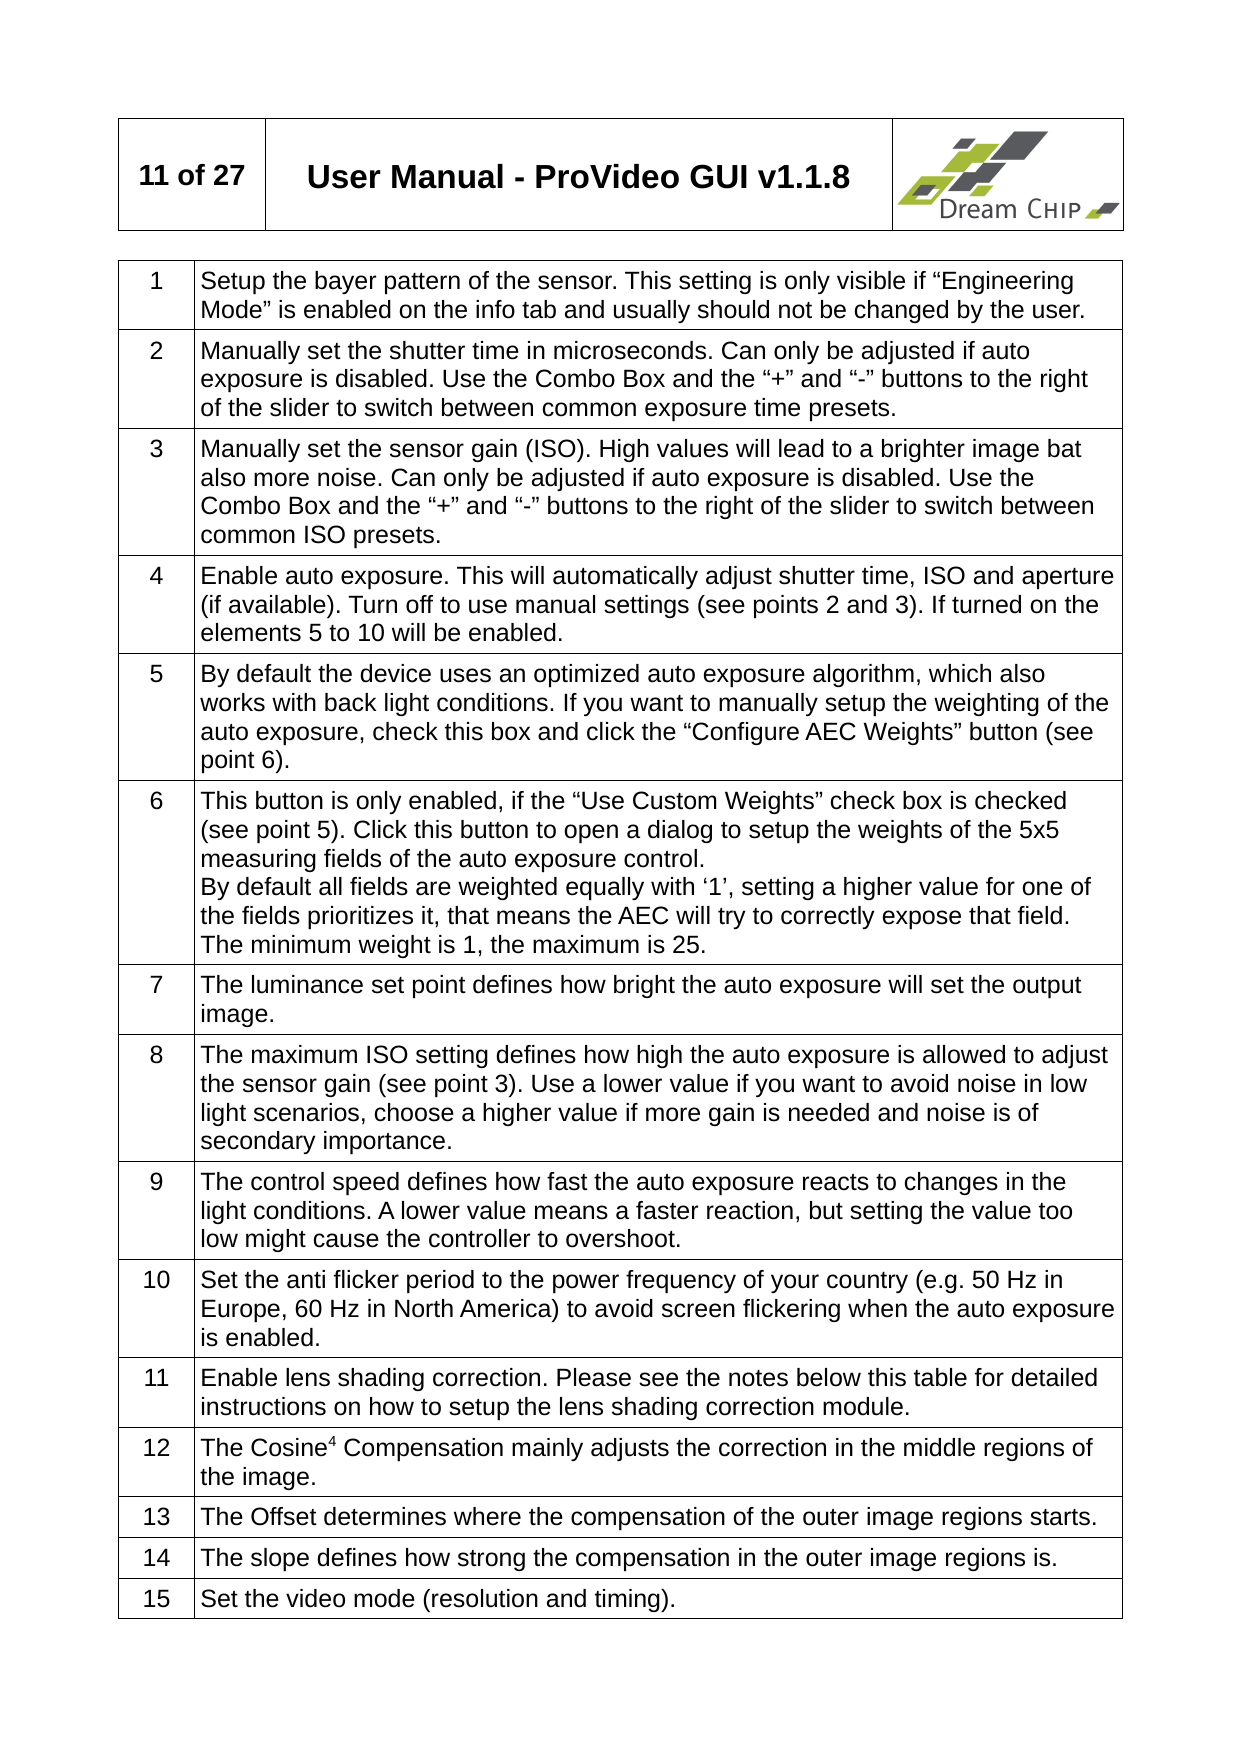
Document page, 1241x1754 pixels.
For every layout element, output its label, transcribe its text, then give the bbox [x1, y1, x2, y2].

table_cell The Cosine4 Compensation mainly adjusts the correction in the middle regions of the image. [195, 1428, 1122, 1496]
table_cell 5 [119, 654, 194, 780]
table_cell 2 [119, 330, 194, 428]
table_cell The maximum ISO setting defines how high the auto exposure is allowed to adjust the sensor gain (see point 3). Use a lower value if you want to avoid noise in low light scenarios, choose a higher value if more gain is needed and noise is of secondary importance. [195, 1035, 1122, 1161]
table_cell 12 [119, 1428, 194, 1496]
table_cell Manually set the shutter time in microseconds. Can only be adjusted if auto exposure is disabled. Use the Combo Box and the “+” and “-” buttons to the right of the slider to switch between common exposure time presets. [195, 330, 1122, 428]
table_cell Manually set the sensor gain (ISO). High values will lead to a brighter image bat also more noise. Can only be adjusted if auto exposure is disabled. Use the Combo Box and the “+” and “-” buttons to the right of the slider to switch between common ISO presets. [195, 429, 1122, 554]
table_header Setup the bayer pattern of the sensor. This setting is only visible if “Engineering Mode” is enabled on the info tab and usually should not be changed by the user. [195, 261, 1122, 329]
table_cell The control speed defines how fast the auto exposure reacts to changes in the light conditions. A lower value means a faster reaction, but setting the value too low might cause the controller to overshoot. [195, 1162, 1122, 1259]
table_header 1 [119, 261, 194, 329]
table_cell 14 [119, 1538, 194, 1578]
table_cell This button is only enabled, if the “Use Custom Weights” check box is checked (see point 5). Click this button to open a dialog to setup the weights of the 5x5 measuring fields of the auto exposure control. By default all fields are weighted equally with ‘1’, setting a higher value for one of the fields prioritizes it, that means the AEC will try to correctly expose that field. The minimum weight is 1, the maximum is 25. [195, 781, 1122, 964]
table_cell The Offset determines where the compensation of the outer image regions starts. [195, 1497, 1122, 1537]
table_cell 4 [119, 556, 194, 653]
table_cell 15 [119, 1579, 194, 1618]
table_cell Set the anti flicker period to the power frequency of your country (e.g. 50 Hz in Europe, 60 Hz in North America) to avoid screen flickering when the auto exposure is enabled. [195, 1260, 1122, 1357]
table_cell 11 [119, 1358, 194, 1427]
table_cell 6 [119, 781, 194, 964]
table_cell The luminance set point defines how bright the auto exposure will set the output image. [195, 965, 1122, 1034]
table_cell The slope defines how strong the compensation in the outer image regions is. [195, 1538, 1122, 1578]
table_cell Enable auto exposure. This will automatically adjust shutter time, ISO and aperture (if available). Turn off to use manual settings (see points 2 and 3). If turned on the elements 5 to 10 will be enabled. [195, 556, 1122, 653]
table_cell By default the device uses an optimized auto exposure algorithm, which also works with back light conditions. If you want to manually setup the weighting of the auto exposure, check this box and click the “Configure AEC Weights” button (see point 6). [195, 654, 1122, 780]
picture [897, 130, 1120, 220]
table_cell 3 [119, 429, 194, 554]
table_cell 7 [119, 965, 194, 1034]
table_cell 10 [119, 1260, 194, 1357]
table_cell Set the video mode (resolution and timing). [195, 1579, 1122, 1618]
table_cell 13 [119, 1497, 194, 1537]
table_cell 9 [119, 1162, 194, 1259]
table_cell 8 [119, 1035, 194, 1161]
table_cell Enable lens shading correction. Please see the notes below this table for detailed instructions on how to setup the lens shading correction module. [195, 1358, 1122, 1427]
